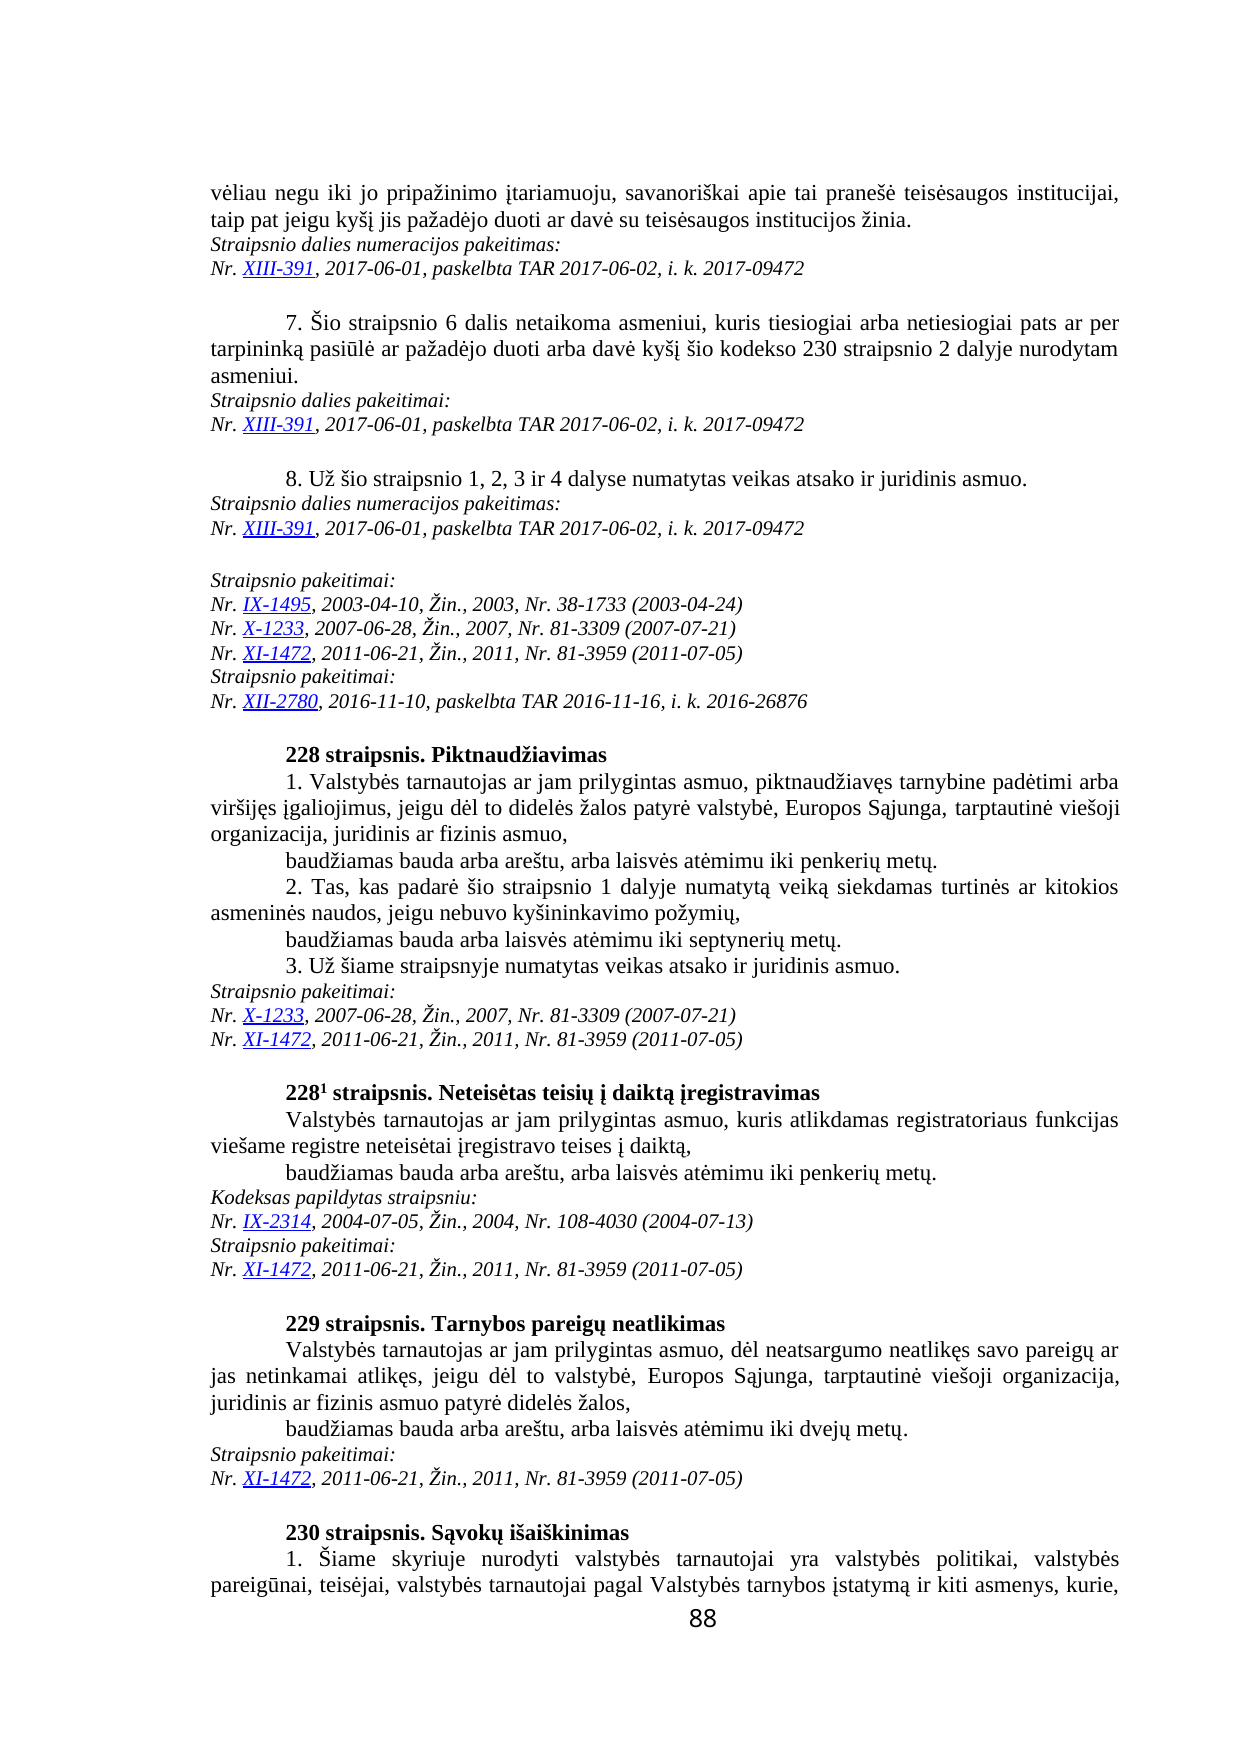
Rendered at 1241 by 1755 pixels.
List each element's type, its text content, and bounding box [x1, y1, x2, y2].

text Kodeksas papildytas straipsniu: [210, 1185, 1120, 1209]
text vėliau negu iki jo pripažinimo įtariamuoju, savanoriškai apie tai pranešė teisėsaugos institucijai, taip pat jeigu kyšį jis pažadėjo duoti ar davė su teisėsaugos institucijos žinia. [210, 179, 1120, 232]
text Straipsnio dalies numeracijos pakeitimas: [210, 232, 1120, 256]
text Nr. XIII-391, 2017-06-01, paskelbta TAR 2017-06-02, i. k. 2017-09472 [210, 515, 1120, 539]
text baudžiamas bauda arba areštu, arba laisvės atėmimu iki penkerių metų. [210, 1158, 1120, 1185]
text 2281 straipsnis. Neteisėtas teisių į daiktą įregistravimas [210, 1079, 1120, 1106]
text Straipsnio pakeitimai: [210, 1233, 1120, 1257]
text Nr. XIII-391, 2017-06-01, paskelbta TAR 2017-06-02, i. k. 2017-09472 [210, 412, 1120, 436]
text Nr. IX-1495, 2003-04-10, Žin., 2003, Nr. 38-1733 (2003-04-24) [210, 592, 1120, 616]
text Valstybės tarnautojas ar jam prilygintas asmuo, dėl neatsargumo neatlikęs savo pareigų ar jas netinkamai atlikęs, jeigu dėl to valstybė, Europos Sąjunga, tarptautinė viešoji organizacija, juridinis ar fizinis asmuo patyrė didelės žalos, [210, 1336, 1120, 1415]
text Straipsnio dalies numeracijos pakeitimas: [210, 491, 1120, 515]
text 230 straipsnis. Sąvokų išaiškinimas [210, 1518, 1120, 1545]
text 1. Valstybės tarnautojas ar jam prilygintas asmuo, piktnaudžiavęs tarnybine padėtimi arba viršijęs įgaliojimus, jeigu dėl to didelės žalos patyrė valstybė, Europos Sąjunga, tarptautinė viešoji organizacija, juridinis ar fizinis asmuo, [210, 768, 1120, 847]
text Nr. XI-1472, 2011-06-21, Žin., 2011, Nr. 81-3959 (2011-07-05) [210, 1027, 1120, 1051]
text Nr. XII-2780, 2016-11-10, paskelbta TAR 2016-11-16, i. k. 2016-26876 [210, 688, 1120, 713]
text 2. Tas, kas padarė šio straipsnio 1 dalyje numatytą veiką siekdamas turtinės ar kitokios asmeninės naudos, jeigu nebuvo kyšininkavimo požymių, [210, 873, 1120, 926]
text Nr. X-1233, 2007-06-28, Žin., 2007, Nr. 81-3309 (2007-07-21) [210, 616, 1120, 640]
text baudžiamas bauda arba areštu, arba laisvės atėmimu iki dvejų metų. [210, 1415, 1120, 1442]
text Straipsnio pakeitimai: [210, 978, 1120, 1003]
text baudžiamas bauda arba laisvės atėmimu iki septynerių metų. [210, 926, 1120, 952]
text 228 straipsnis. Piktnaudžiavimas [210, 741, 1120, 768]
text 1. Šiame skyriuje nurodyti valstybės tarnautojai yra valstybės politikai, valstybės pareigūnai, teisėjai, valstybės tarnautojai pagal Valstybės tarnybos įstatymą ir kiti asmenys, kurie, [210, 1545, 1120, 1598]
text 7. Šio straipsnio 6 dalis netaikoma asmeniui, kuris tiesiogiai arba netiesiogiai pats ar per tarpininką pasiūlė ar pažadėjo duoti arba davė kyšį šio kodekso 230 straipsnio 2 dalyje nurodytam asmeniui. [210, 309, 1120, 388]
text 3. Už šiame straipsnyje numatytas veikas atsako ir juridinis asmuo. [210, 952, 1120, 978]
text Nr. IX-2314, 2004-07-05, Žin., 2004, Nr. 108-4030 (2004-07-13) [210, 1209, 1120, 1233]
text baudžiamas bauda arba areštu, arba laisvės atėmimu iki penkerių metų. [210, 847, 1120, 873]
text Nr. XI-1472, 2011-06-21, Žin., 2011, Nr. 81-3959 (2011-07-05) [210, 640, 1120, 664]
text Straipsnio pakeitimai: [210, 664, 1120, 688]
text 8. Už šio straipsnio 1, 2, 3 ir 4 dalyse numatytas veikas atsako ir juridinis asmuo. [210, 465, 1120, 491]
text Nr. XI-1472, 2011-06-21, Žin., 2011, Nr. 81-3959 (2011-07-05) [210, 1466, 1120, 1490]
text 229 straipsnis. Tarnybos pareigų neatlikimas [210, 1310, 1120, 1336]
text Nr. X-1233, 2007-06-28, Žin., 2007, Nr. 81-3309 (2007-07-21) [210, 1003, 1120, 1027]
text Straipsnio pakeitimai: [210, 1442, 1120, 1466]
text Nr. XI-1472, 2011-06-21, Žin., 2011, Nr. 81-3959 (2011-07-05) [210, 1257, 1120, 1281]
text Straipsnio pakeitimai: [210, 568, 1120, 592]
text Nr. XIII-391, 2017-06-01, paskelbta TAR 2017-06-02, i. k. 2017-09472 [210, 256, 1120, 280]
text Valstybės tarnautojas ar jam prilygintas asmuo, kuris atlikdamas registratoriaus funkcijas viešame registre neteisėtai įregistravo teises į daiktą, [210, 1106, 1120, 1158]
text Straipsnio dalies pakeitimai: [210, 388, 1120, 412]
